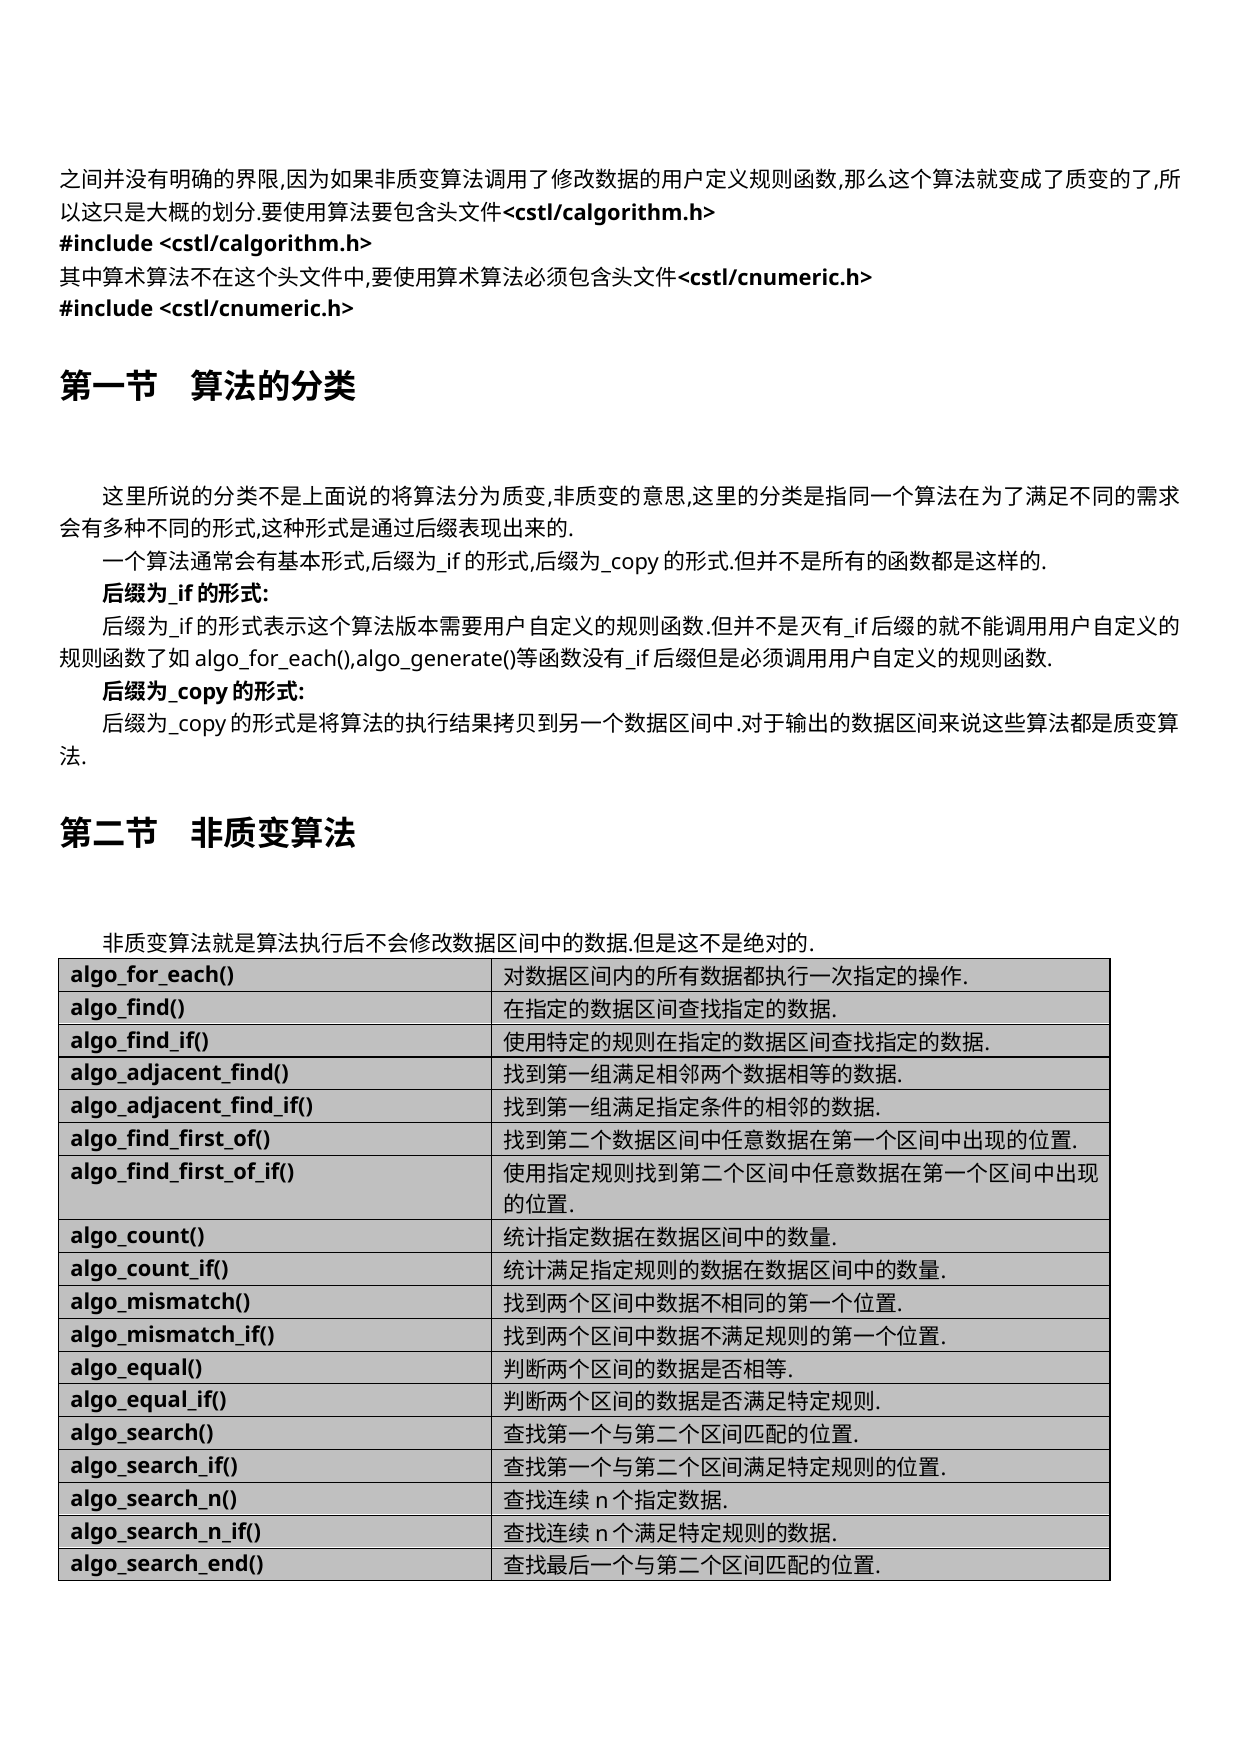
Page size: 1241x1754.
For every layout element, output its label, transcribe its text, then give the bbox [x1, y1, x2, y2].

table_cell algo_find_first_of_if() [59, 1156, 491, 1219]
table_cell 找到第二个数据区间中任意数据在第一个区间中出现的位置. [492, 1123, 1109, 1155]
text 后缀为_copy的形式是将算法的执行结果拷贝到另一个数据区间中.对于输出的数据区间来说这些算法都是质变算法. [59, 706, 1181, 771]
table_cell 查找第一个与第二个区间匹配的位置. [492, 1417, 1109, 1449]
text 之间并没有明确的界限,因为如果非质变算法调用了修改数据的用户定义规则函数,那么这个算法就变成了质变的了,所以这只是大概的划分.要使用算法要包含头文件<cstl/calgorithm.h> [59, 162, 1181, 227]
table_cell 在指定的数据区间查找指定的数据. [492, 992, 1109, 1023]
table_cell algo_search_n_if() [59, 1516, 491, 1547]
table_cell 判断两个区间的数据是否相等. [492, 1352, 1109, 1383]
table_cell 查找第一个与第二个区间满足特定规则的位置. [492, 1450, 1109, 1482]
text #include <cstl/cnumeric.h> [59, 292, 1181, 324]
table_cell 统计满足指定规则的数据在数据区间中的数量. [492, 1253, 1109, 1285]
table_cell 使用指定规则找到第二个区间中任意数据在第一个区间中出现的位置. [492, 1156, 1109, 1219]
table_cell algo_find_first_of() [59, 1123, 491, 1155]
text 后缀为_if的形式: [59, 576, 1181, 609]
table_cell algo_search_n() [59, 1483, 491, 1514]
text 后缀为_copy的形式: [59, 674, 1181, 706]
table_cell algo_adjacent_find_if() [59, 1090, 491, 1122]
table_cell 查找最后一个与第二个区间匹配的位置. [492, 1549, 1109, 1580]
table_cell 统计指定数据在数据区间中的数量. [492, 1220, 1109, 1252]
subtitle 非质变算法 [59, 798, 1181, 863]
text 一个算法通常会有基本形式,后缀为_if的形式,后缀为_copy的形式.但并不是所有的函数都是这样的. [59, 544, 1181, 576]
text 这里所说的分类不是上面说的将算法分为质变,非质变的意思,这里的分类是指同一个算法在为了满足不同的需求会有多种不同的形式,这种形式是通过后缀表现出来的. [59, 479, 1181, 544]
table_cell 找到两个区间中数据不满足规则的第一个位置. [492, 1319, 1109, 1351]
table_cell algo_search() [59, 1417, 491, 1449]
table_cell algo_equal() [59, 1352, 491, 1383]
table_cell 查找连续n个指定数据. [492, 1483, 1109, 1514]
table_cell algo_search_end() [59, 1549, 491, 1580]
table_cell algo_mismatch() [59, 1286, 491, 1318]
table_cell algo_count_if() [59, 1253, 491, 1285]
text 非质变算法就是算法执行后不会修改数据区间中的数据.但是这不是绝对的. [59, 925, 1181, 958]
text 其中算术算法不在这个头文件中,要使用算术算法必须包含头文件<cstl/cnumeric.h> [59, 259, 1181, 292]
table_cell algo_equal_if() [59, 1384, 491, 1416]
table_cell 使用特定的规则在指定的数据区间查找指定的数据. [492, 1025, 1109, 1056]
table_cell 查找连续n个满足特定规则的数据. [492, 1516, 1109, 1547]
table_cell 找到第一组满足相邻两个数据相等的数据. [492, 1058, 1109, 1089]
text 后缀为_if的形式表示这个算法版本需要用户自定义的规则函数.但并不是灭有_if后缀的就不能调用用户自定义的规则函数了如algo_for_each(),algo_generate()等函数没有_if后缀但是必须调用用户自定义的规则函数. [59, 609, 1181, 674]
table_cell 判断两个区间的数据是否满足特定规则. [492, 1384, 1109, 1416]
text #include <cstl/calgorithm.h> [59, 227, 1181, 259]
table_cell algo_find_if() [59, 1025, 491, 1056]
table_header 对数据区间内的所有数据都执行一次指定的操作. [492, 959, 1109, 991]
table_cell algo_mismatch_if() [59, 1319, 491, 1351]
table_cell 找到两个区间中数据不相同的第一个位置. [492, 1286, 1109, 1318]
table_cell algo_count() [59, 1220, 491, 1252]
table_cell algo_adjacent_find() [59, 1058, 491, 1089]
table_cell 找到第一组满足指定条件的相邻的数据. [492, 1090, 1109, 1122]
table_header algo_for_each() [59, 959, 491, 991]
table_cell algo_find() [59, 992, 491, 1023]
subtitle 算法的分类 [59, 351, 1181, 416]
table_cell algo_search_if() [59, 1450, 491, 1482]
